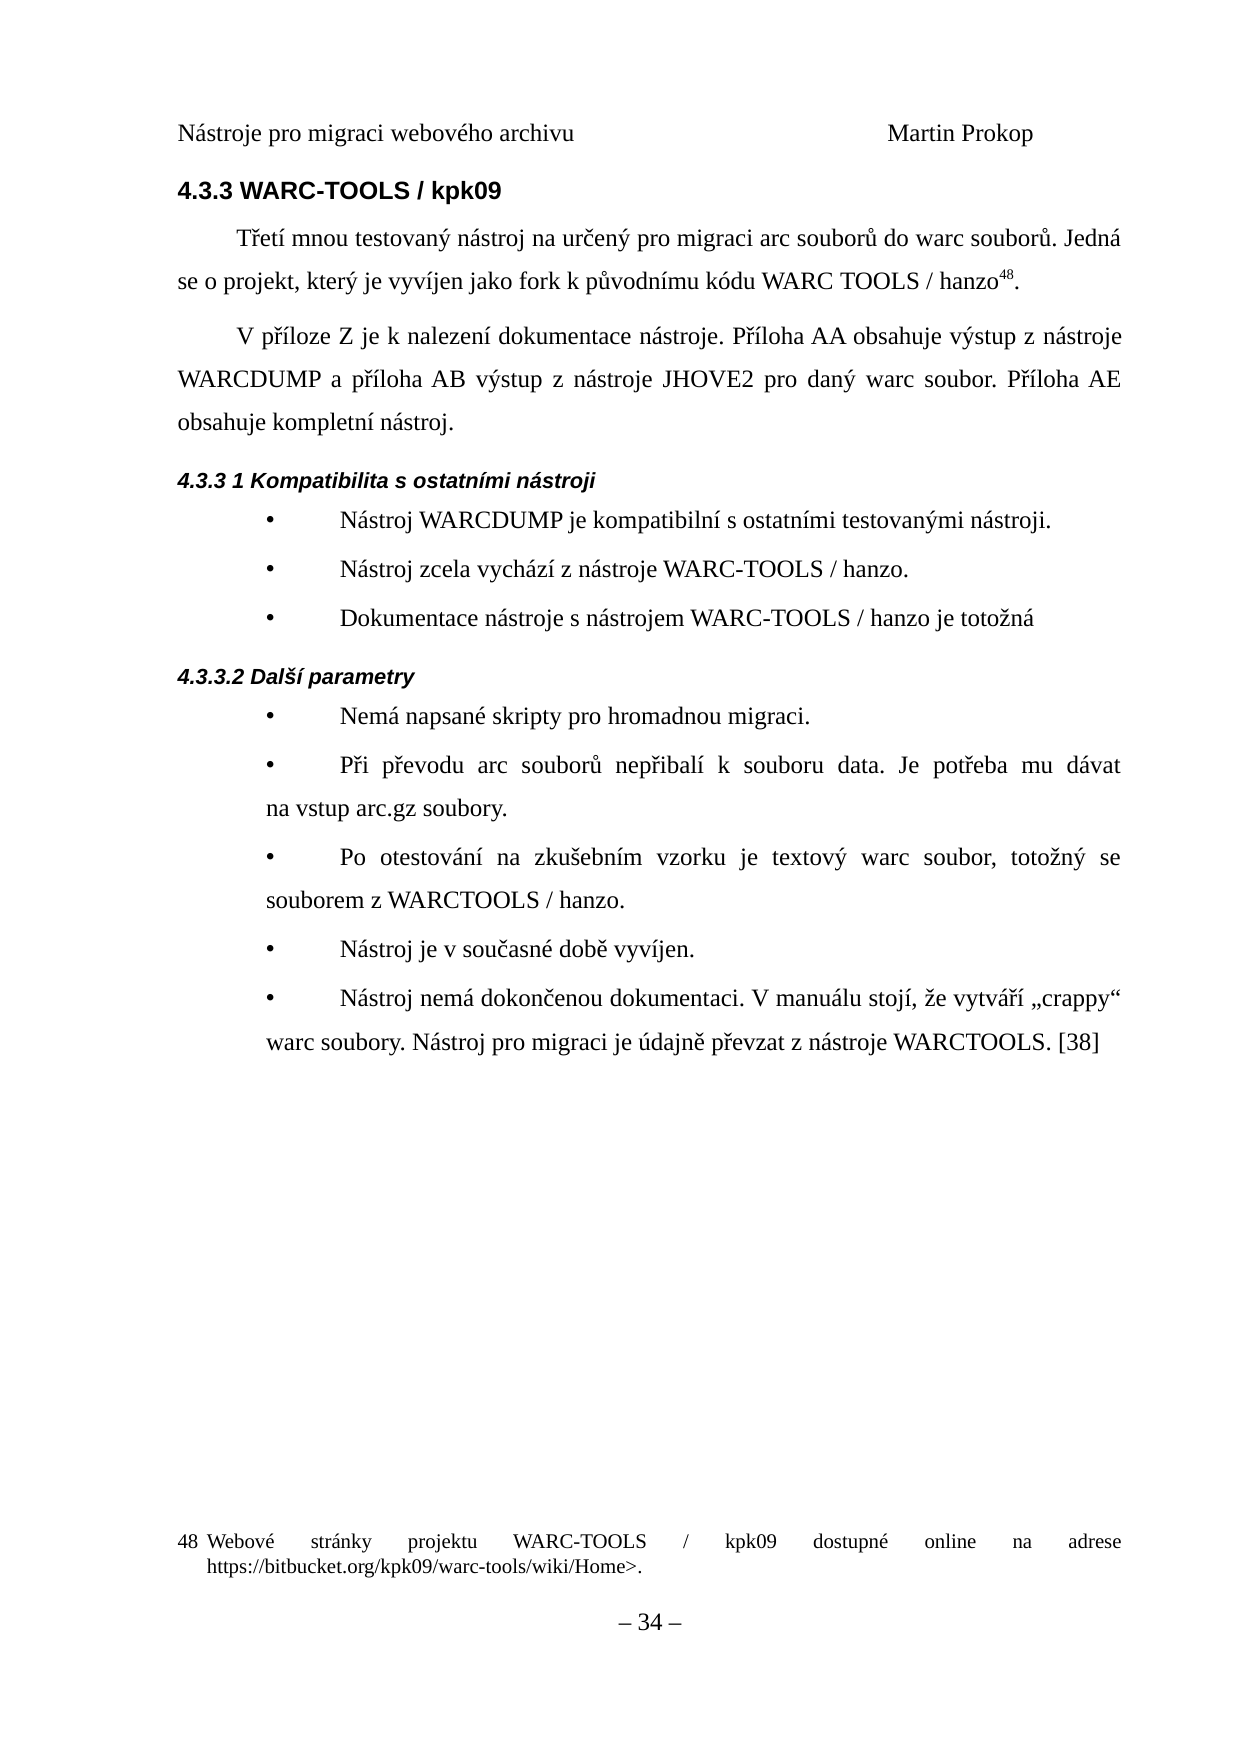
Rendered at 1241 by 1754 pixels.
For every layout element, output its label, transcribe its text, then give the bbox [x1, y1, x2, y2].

list Nástroj nemá dokončenou dokumentaci. V manuálu stojí, že vytváří „crappy“ warc soubory. Nástroj pro migraci je údajně převzat z nástroje WARCTOOLS. [38] [266, 983, 1122, 1055]
list Nemá napsané skripty pro hromadnou migraci. [266, 701, 1122, 730]
subtitle 4.3.3.2 Další parametry [177, 664, 1122, 689]
list Nástroj WARCDUMP je kompatibilní s ostatními testovanými nástroji. [266, 505, 1122, 534]
list Po otestování na zkušebním vzorku je textový warc soubor, totožný se souborem z WARCTOOLS / hanzo. [266, 842, 1122, 914]
subtitle 4.3.3 WARC-TOOLS / kpk09 [177, 176, 1122, 205]
text Třetí mnou testovaný nástroj na určený pro migraci arc souborů do warc souborů. Jedná se o projekt, který je vyvíjen jako fork k původnímu kódu WARC TOOLS / hanzo. [177, 223, 1122, 295]
list Dokumentace nástroje s nástrojem WARC-TOOLS / hanzo je totožná [266, 603, 1122, 632]
subtitle 4.3.3 1 Kompatibilita s ostatními nástroji [177, 468, 1122, 493]
list Nástroj je v současné době vyvíjen. [266, 934, 1122, 963]
text V příloze Z je k nalezení dokumentace nástroje. Příloha AA obsahuje výstup z nástroje WARCDUMP a příloha AB výstup z nástroje JHOVE2 pro daný warc soubor. Příloha AE obsahuje kompletní nástroj. [177, 321, 1122, 436]
list Při převodu arc souborů nepřibalí k souboru data. Je potřeba mu dávat na vstup arc.gz soubory. [266, 750, 1122, 822]
list Nástroj zcela vychází z nástroje WARC-TOOLS / hanzo. [266, 554, 1122, 583]
text Webové stránky projektu WARC-TOOLS / kpk09 dostupné online na adrese https://bitbucket.org/kpk09/warc-tools/wiki/Home>. [177, 1529, 1122, 1578]
